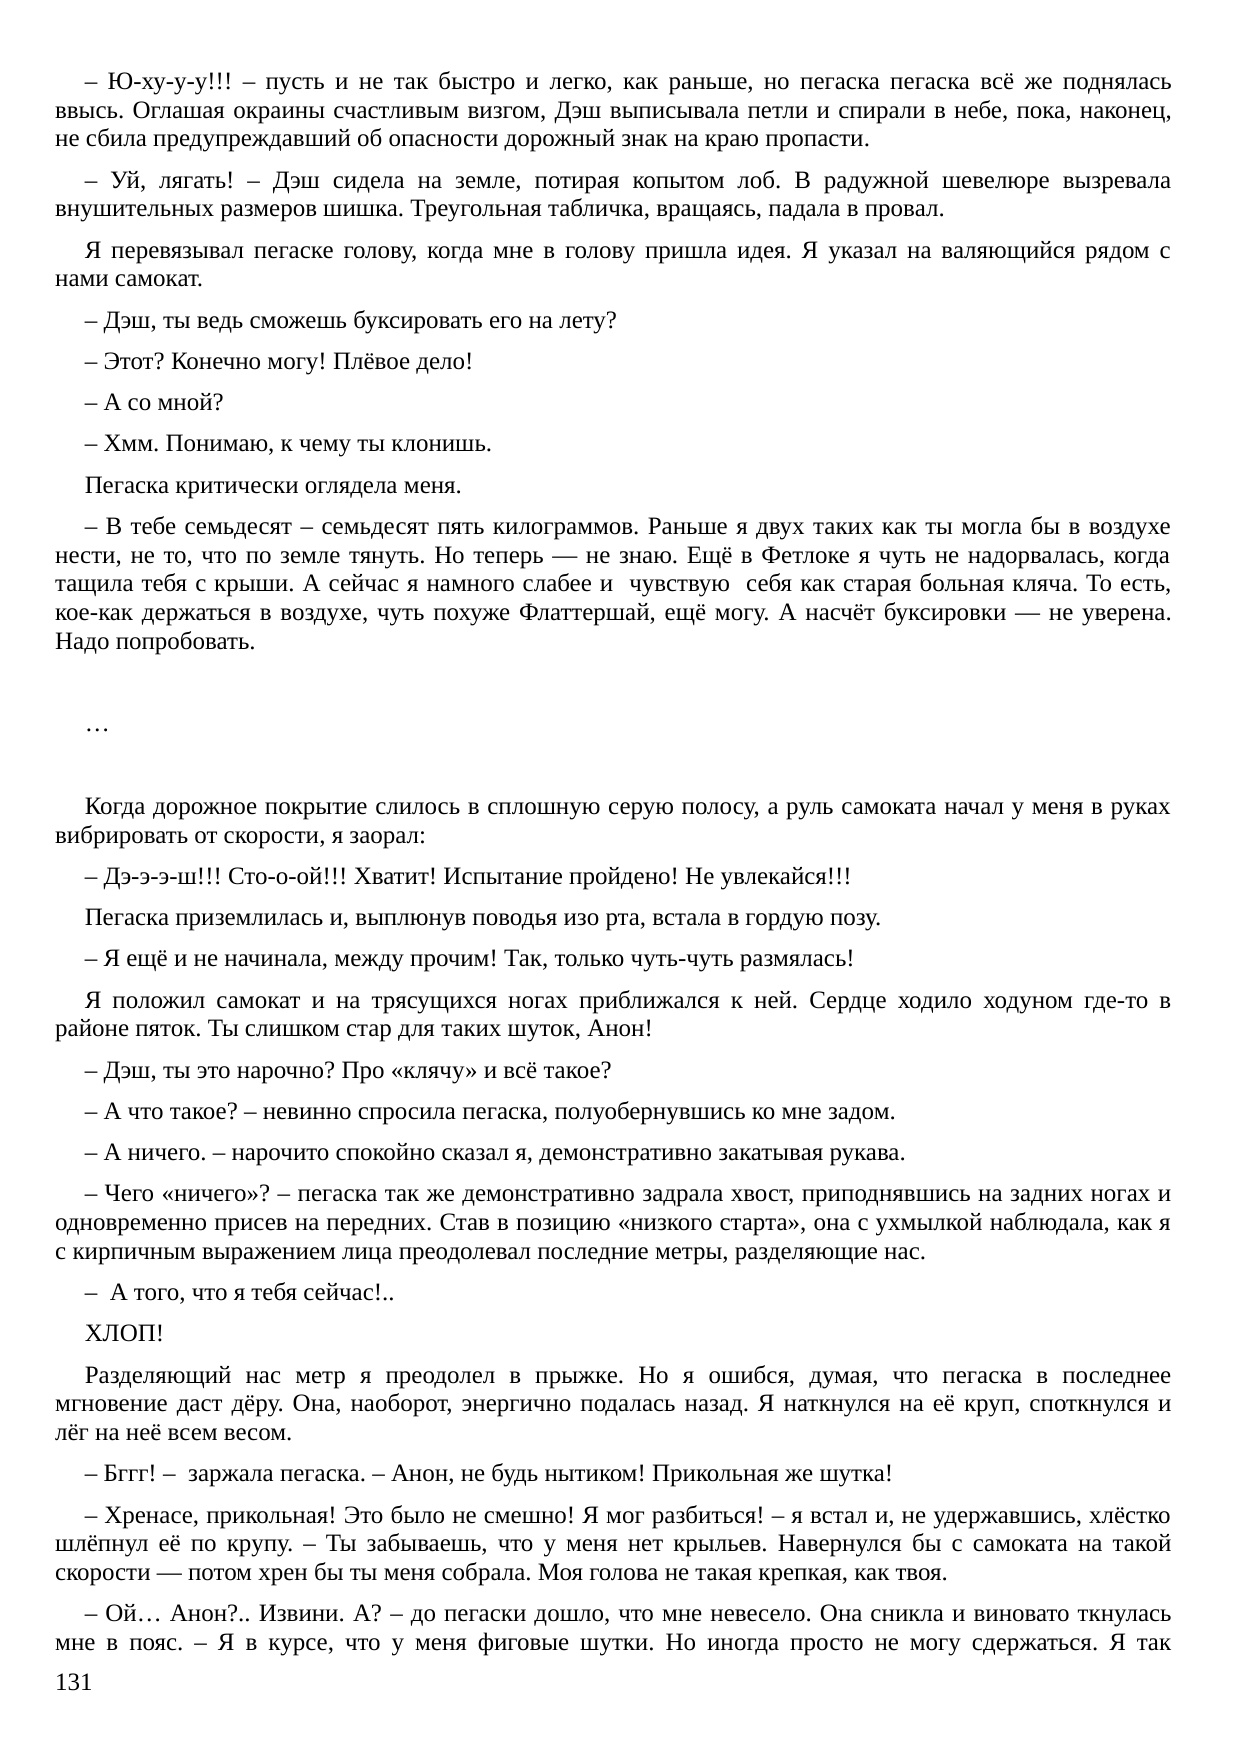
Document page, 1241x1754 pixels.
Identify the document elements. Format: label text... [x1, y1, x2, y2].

text Я перевязывал пегаске голову, когда мне в голову пришла идея. Я указал на валяющийся рядом с нами самокат. [55, 235, 1173, 292]
text – Чего «ничего»? – пегаска так же демонстративно задрала хвост, приподнявшись на задних ногах и одновременно присев на передних. Став в позицию «низкого старта», она с ухмылкой наблюдала, как я с кирпичным выражением лица преодолевал последние метры, разделяющие нас. [55, 1178, 1173, 1265]
text … [55, 708, 1173, 737]
text – А со мной? [55, 387, 1173, 416]
text – А что такое? – невинно спросила пегаска, полуобернувшись ко мне задом. [55, 1096, 1173, 1125]
text – Я ещё и не начинала, между прочим! Так, только чуть-чуть размялась! [55, 943, 1173, 972]
text – А ничего. – нарочито спокойно сказал я, демонстративно закатывая рукава. [55, 1137, 1173, 1166]
text – Хмм. Понимаю, к чему ты клонишь. [55, 428, 1173, 457]
text – Этот? Конечно могу! Плёвое дело! [55, 346, 1173, 375]
text Пегаска критически оглядела меня. [55, 470, 1173, 498]
text – Хренасе, прикольная! Это было не смешно! Я мог разбиться! – я встал и, не удержавшись, хлёстко шлёпнул её по крупу. – Ты забываешь, что у меня нет крыльев. Навернулся бы с самоката на такой скорости — потом хрен бы ты меня собрала. Моя голова не такая крепкая, как твоя. [55, 1500, 1173, 1586]
text – Дэш, ты это нарочно? Про «клячу» и всё такое? [55, 1055, 1173, 1083]
text Я положил самокат и на трясущихся ногах приближался к ней. Сердце ходило ходуном где-то в районе пяток. Ты слишком стар для таких шуток, Анон! [55, 985, 1173, 1042]
text – Ю-ху-у-у!!! – пусть и не так быстро и легко, как раньше, но пегаска пегаска всё же поднялась ввысь. Оглашая окраины счастливым визгом, Дэш выписывала петли и спирали в небе, пока, наконец, не сбила предупреждавший об опасности дорожный знак на краю пропасти. [55, 66, 1173, 152]
text ХЛОП! [55, 1318, 1173, 1347]
text – А того, что я тебя сейчас!.. [55, 1277, 1173, 1306]
text Пегаска приземлилась и, выплюнув поводья изо рта, встала в гордую позу. [55, 902, 1173, 931]
text – В тебе семьдесят – семьдесят пять килограммов. Раньше я двух таких как ты могла бы в воздухе нести, не то, что по земле тянуть. Но теперь — не знаю. Ещё в Фетлоке я чуть не надорвалась, когда тащила тебя с крыши. А сейчас я намного слабее и чувствую себя как старая больная кляча. То есть, кое-как держаться в воздухе, чуть похуже Флаттершай, ещё могу. А насчёт буксировки — не уверена. Надо попробовать. [55, 511, 1173, 655]
text Разделяющий нас метр я преодолел в прыжке. Но я ошибся, думая, что пегаска в последнее мгновение даст дёру. Она, наоборот, энергично подалась назад. Я наткнулся на её круп, споткнулся и лёг на неё всем весом. [55, 1360, 1173, 1446]
text – Дэш, ты ведь сможешь буксировать его на лету? [55, 305, 1173, 333]
text – Ой… Анон?.. Извини. А? – до пегаски дошло, что мне невесело. Она сникла и виновато ткнулась мне в пояс. – Я в курсе, что у меня фиговые шутки. Но иногда просто не могу сдержаться. Я так [55, 1598, 1173, 1656]
text – Уй, лягать! – Дэш сидела на земле, потирая копытом лоб. В радужной шевелюре вызревала внушительных размеров шишка. Треугольная табличка, вращаясь, падала в провал. [55, 165, 1173, 222]
text – Бггг! – заржала пегаска. – Анон, не будь нытиком! Прикольная же шутка! [55, 1458, 1173, 1487]
text – Дэ-э-э-ш!!! Сто-о-ой!!! Хватит! Испытание пройдено! Не увлекайся!!! [55, 861, 1173, 890]
text Когда дорожное покрытие слилось в сплошную серую полосу, а руль самоката начал у меня в руках вибрировать от скорости, я заорал: [55, 791, 1173, 848]
